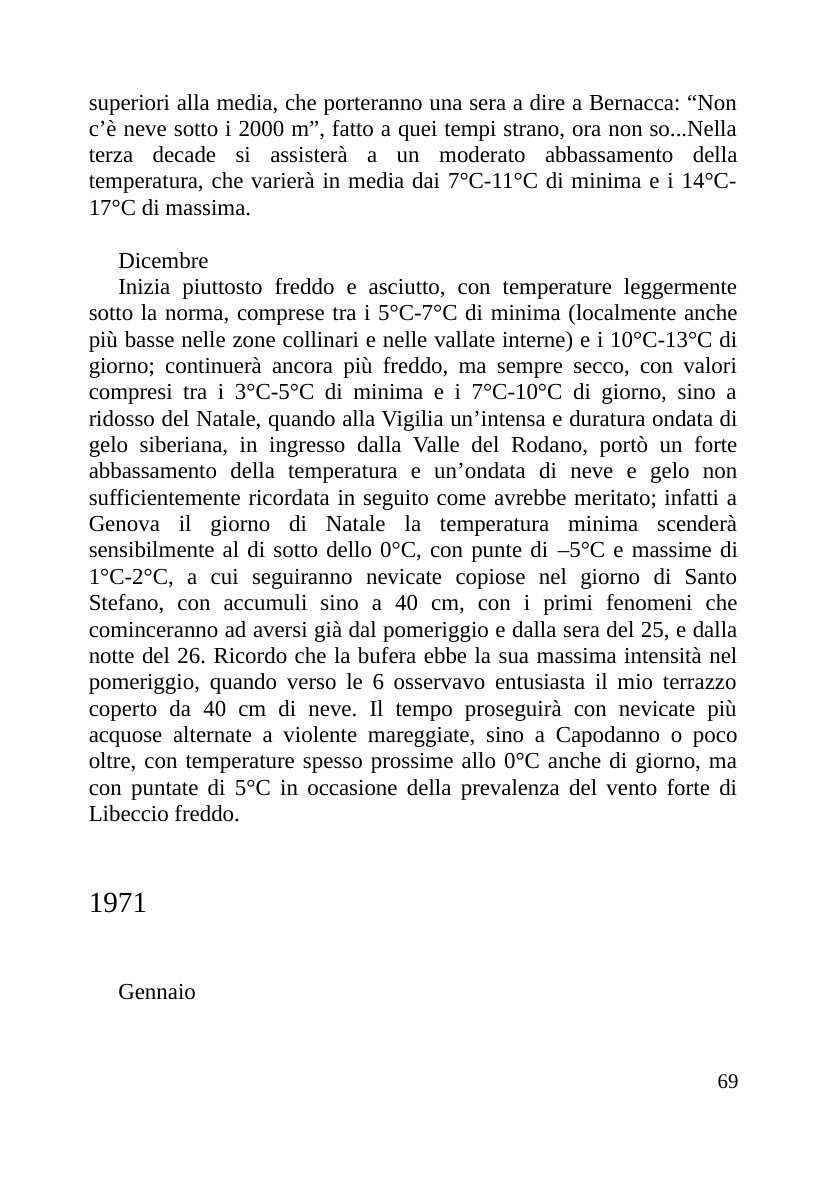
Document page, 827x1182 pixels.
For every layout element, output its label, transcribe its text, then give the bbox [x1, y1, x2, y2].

text Gennaio [88, 978, 738, 1004]
text Inizia piuttosto freddo e asciutto, con temperature leggermente sotto la norma, comprese tra i 5°C-7°C di minima (localmente anche più basse nelle zone collinari e nelle vallate interne) e i 10°C-13°C di giorno; continuerà ancora più freddo, ma sempre secco, con valori compresi tra i 3°C-5°C di minima e i 7°C-10°C di giorno, sino a ridosso del Natale, quando alla Vigilia un’intensa e duratura ondata di gelo siberiana, in ingresso dalla Valle del Rodano, portò un forte abbassamento della temperatura e un’ondata di neve e gelo non sufficientemente ricordata in seguito come avrebbe meritato; infatti a Genova il giorno di Natale la temperatura minima scenderà sensibilmente al di sotto dello 0°C, con punte di ‒5°C e massime di 1°C-2°C, a cui seguiranno nevicate copiose nel giorno di Santo Stefano, con accumuli sino a 40 cm, con i primi fenomeni che cominceranno ad aversi già dal pomeriggio e dalla sera del 25, e dalla notte del 26. Ricordo che la bufera ebbe la sua massima intensità nel pomeriggio, quando verso le 6 osservavo entusiasta il mio terrazzo coperto da 40 cm di neve. Il tempo proseguirà con nevicate più acquose alternate a violente mareggiate, sino a Capodanno o poco oltre, con temperature spesso prossime allo 0°C anche di giorno, ma con puntate di 5°C in occasione della prevalenza del vento forte di Libeccio freddo. [88, 273, 738, 826]
text Dicembre [88, 247, 738, 273]
subtitle 1971 [88, 886, 738, 919]
text superiori alla media, che porteranno una sera a dire a Bernacca: “Non c’è neve sotto i 2000 m”, fatto a quei tempi strano, ora non so...Nella terza decade si assisterà a un moderato abbassamento della temperatura, che varierà in media dai 7°C-11°C di minima e i 14°C-17°C di massima. [88, 88, 738, 220]
